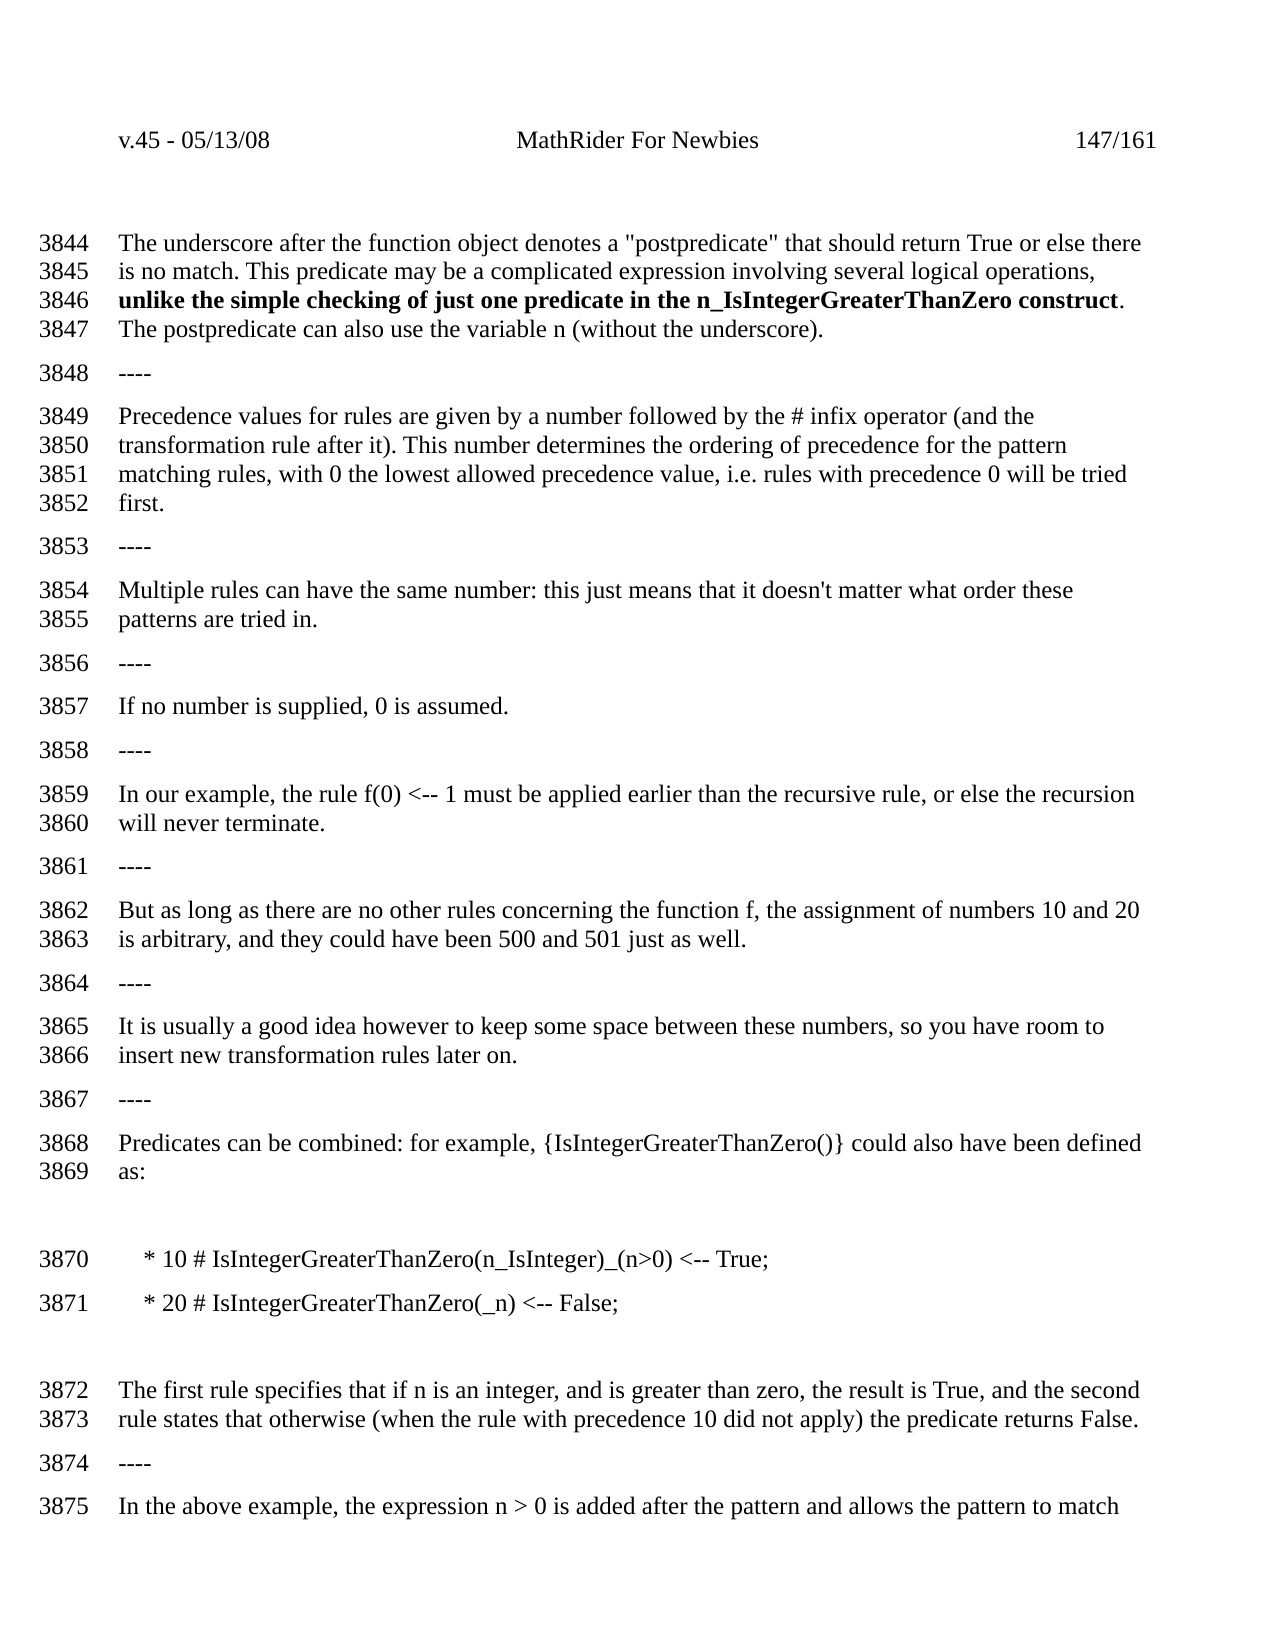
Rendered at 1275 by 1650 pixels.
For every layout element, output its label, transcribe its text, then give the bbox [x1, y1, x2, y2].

text If no number is supplied, 0 is assumed. [118, 691, 1157, 720]
text * 20 # IsIntegerGreaterThanZero(_n) <-- False; [118, 1288, 1157, 1316]
text It is usually a good idea however to keep some space between these numbers, so you have room to insert new transformation rules later on. [118, 1011, 1157, 1069]
text ---- [118, 851, 1157, 880]
text But as long as there are no other rules concerning the function f, the assignment of numbers 10 and 20 is arbitrary, and they could have been 500 and 501 just as well. [118, 895, 1157, 953]
text ---- [118, 968, 1157, 996]
text The first rule specifies that if n is an integer, and is greater than zero, the result is True, and the second rule states that otherwise (when the rule with precedence 10 did not apply) the predicate returns False. [118, 1375, 1157, 1433]
text In our example, the rule f(0) <-- 1 must be applied earlier than the recursive rule, or else the recursion will never terminate. [118, 779, 1157, 836]
text ---- [118, 358, 1157, 386]
text The underscore after the function object denotes a "postpredicate" that should return True or else there is no match. This predicate may be a complicated expression involving several logical operations, unlike the simple checking of just one predicate in the n_IsIntegerGreaterThanZero construct. The postpredicate can also use the variable n (without the underscore). [118, 228, 1157, 343]
text * 10 # IsIntegerGreaterThanZero(n_IsInteger)_(n>0) <-- True; [118, 1244, 1157, 1273]
text ---- [118, 735, 1157, 764]
text ---- [118, 531, 1157, 560]
text Precedence values for rules are given by a number followed by the # infix operator (and the transformation rule after it). This number determines the ordering of precedence for the pattern matching rules, with 0 the lowest allowed precedence value, i.e. rules with precedence 0 will be tried first. [118, 401, 1157, 516]
text ---- [118, 1084, 1157, 1113]
text ---- [118, 1448, 1157, 1476]
text Multiple rules can have the same number: this just means that it doesn't matter what order these patterns are tried in. [118, 575, 1157, 633]
text ---- [118, 648, 1157, 676]
text Predicates can be combined: for example, {IsIntegerGreaterThanZero()} could also have been defined as: [118, 1128, 1157, 1185]
text In the above example, the expression n > 0 is added after the pattern and allows the pattern to match [118, 1491, 1157, 1520]
